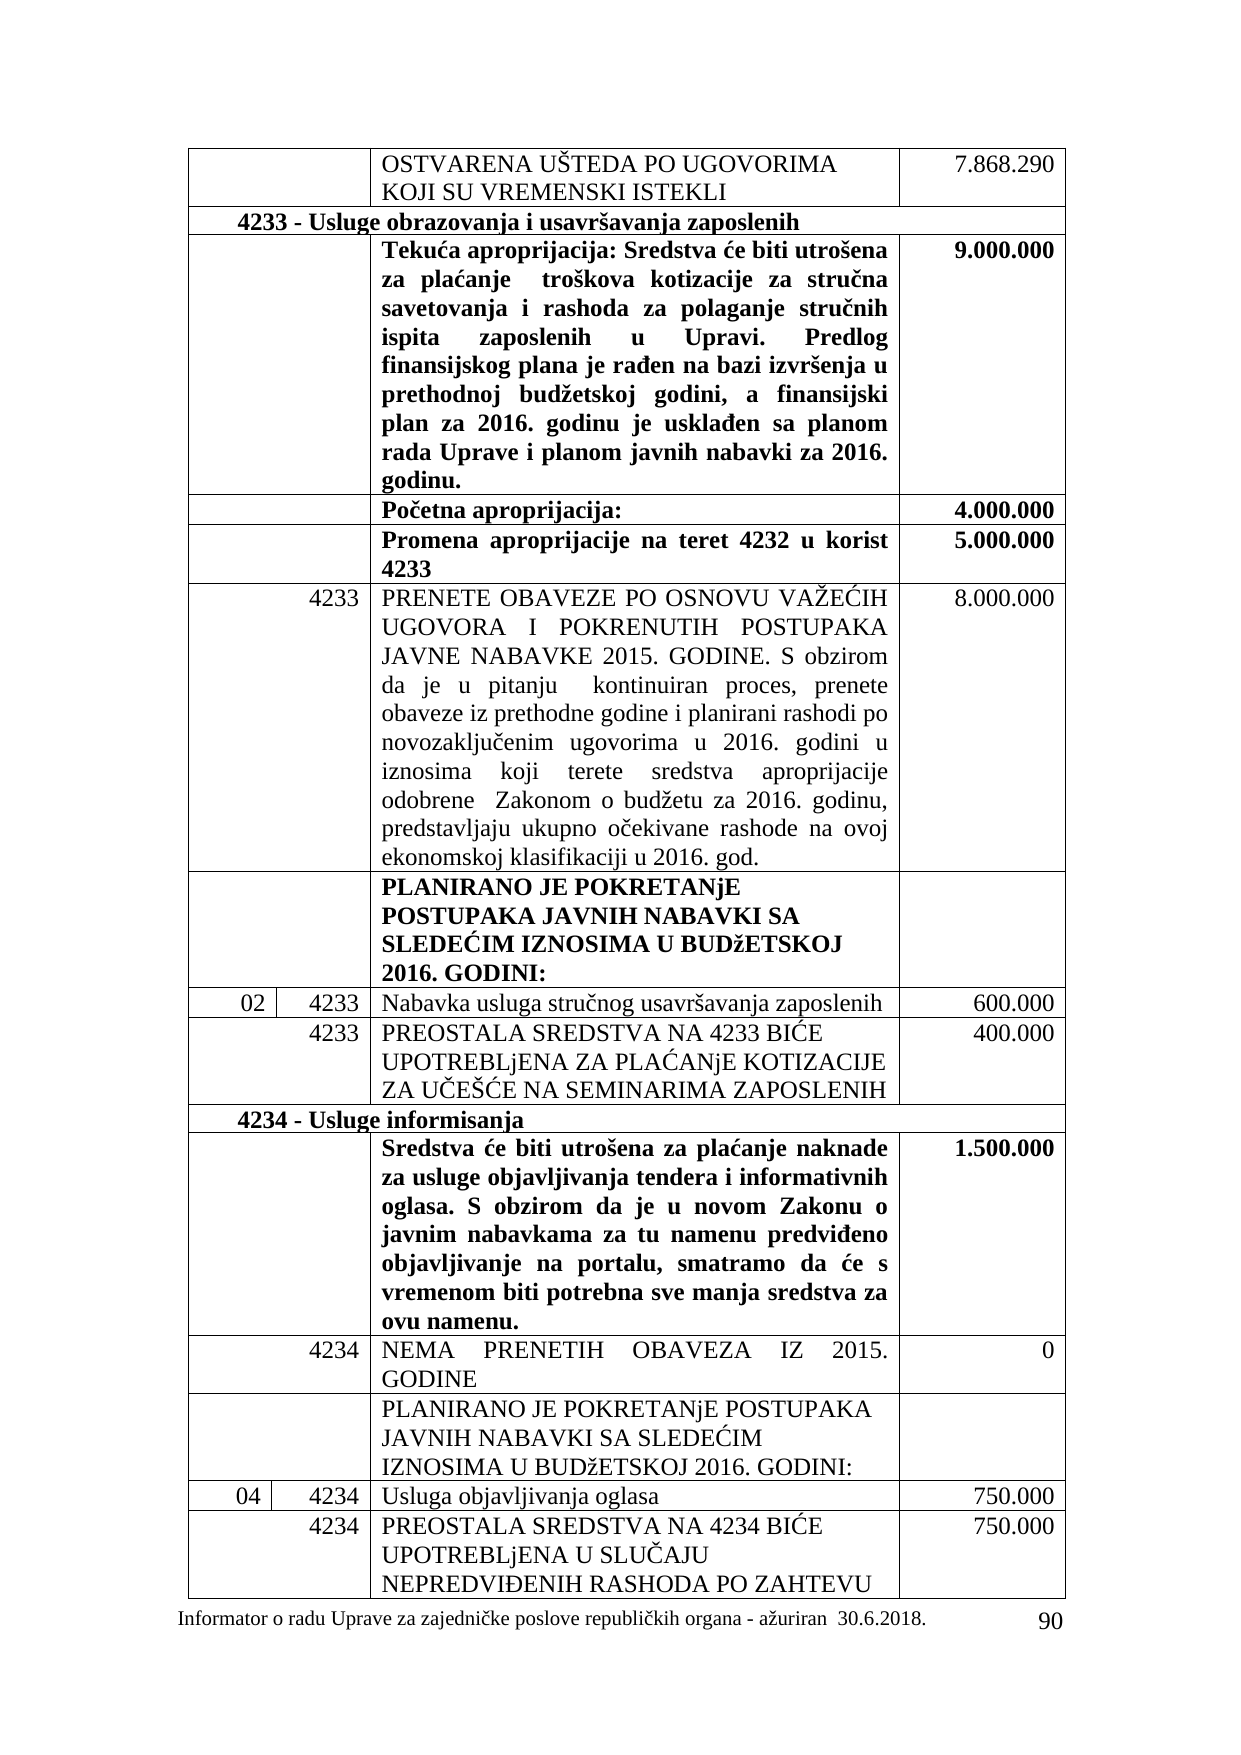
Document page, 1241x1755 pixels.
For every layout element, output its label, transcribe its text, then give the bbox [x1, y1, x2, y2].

table_cell 02 [189, 988, 276, 1017]
table_cell 9.000.000 [900, 235, 1065, 494]
table_cell 7.868.290 [900, 149, 1065, 206]
table_cell 4233 [189, 584, 370, 871]
table_cell 4233 - Usluge obrazovanja i usavršavanja zaposlenih [189, 207, 1065, 234]
table_cell Usluga objavlјivanja oglasa [371, 1481, 899, 1510]
table_cell 4234 - Usluge informisanja [189, 1105, 1065, 1132]
table_cell [900, 872, 1065, 987]
table_cell NEMA PRENETIH OBAVEZA IZ 2015. GODINE [371, 1336, 899, 1393]
table_cell [189, 1133, 370, 1334]
table_cell 8.000.000 [900, 584, 1065, 871]
table_cell 4234 [189, 1511, 370, 1597]
table_cell [189, 872, 370, 987]
table_cell PREOSTALA SREDSTVA NA 4233 BIĆE UPOTREBLjENA ZA PLAĆANјE KOTIZACIJE ZA UČEŠĆE NA SEMINARIMA ZAPOSLENIH [371, 1018, 899, 1104]
table_cell 600.000 [900, 988, 1065, 1017]
table_cell 4234 [189, 1336, 370, 1393]
table_cell [189, 235, 370, 494]
table_cell 750.000 [900, 1511, 1065, 1597]
table_cell PRENETE OBAVEZE PO OSNOVU VAŽEĆIH UGOVORA I POKRENUTIH POSTUPAKA JAVNE NABAVKE 2015. GODINE. S obzirom da je u pitanju kontinuiran proces, prenete obaveze iz prethodne godine i planirani rashodi po novozaklјučenim ugovorima u 2016. godini u iznosima koji terete sredstva aproprijacije odobrene Zakonom o budžetu za 2016. godinu, predstavlјaju ukupno očekivane rashode na ovoj ekonomskoj klasifikaciji u 2016. god. [371, 584, 899, 871]
table_cell 4233 [277, 988, 370, 1017]
table_cell [189, 1394, 370, 1480]
table_cell PREOSTALA SREDSTVA NA 4234 BIĆE UPOTREBLjENA U SLUČAJU NEPREDVIĐENIH RASHODA PO ZAHTEVU [371, 1511, 899, 1597]
table_cell OSTVARENA UŠTEDA PO UGOVORIMA KOJI SU VREMENSKI ISTEKLI [371, 149, 899, 206]
table_cell Promena aproprijacije na teret 4232 u korist 4233 [371, 525, 899, 582]
table_cell [900, 1394, 1065, 1480]
table_cell PLANIRANO JE POKRETANјE POSTUPAKA JAVNIH NABAVKI SA SLEDEĆIM IZNOSIMA U BUDžETSKOJ 2016. GODINI: [371, 872, 899, 987]
table_cell 4234 [272, 1481, 370, 1510]
table_cell [189, 149, 370, 206]
table_cell 4.000.000 [900, 495, 1065, 524]
table_cell 04 [189, 1481, 271, 1510]
table_cell 750.000 [900, 1481, 1065, 1510]
table_cell Početna aproprijacija: [371, 495, 899, 524]
table_cell 0 [900, 1336, 1065, 1393]
table_cell Nabavka usluga stručnog usavršavanja zaposlenih [371, 988, 899, 1017]
table_cell 5.000.000 [900, 525, 1065, 582]
table_cell 400.000 [900, 1018, 1065, 1104]
table_cell 4233 [189, 1018, 370, 1104]
table_cell [189, 495, 370, 524]
table_cell PLANIRANO JE POKRETANјE POSTUPAKA JAVNIH NABAVKI SA SLEDEĆIM IZNOSIMA U BUDžETSKOJ 2016. GODINI: [371, 1394, 899, 1480]
table_cell [189, 525, 370, 582]
table_cell Sredstva će biti utrošena za plaćanje naknade za usluge objavlјivanja tendera i informativnih oglasa. S obzirom da je u novom Zakonu o javnim nabavkama za tu namenu predviđeno objavlјivanje na portalu, smatramo da će s vremenom biti potrebna sve manja sredstva za ovu namenu. [371, 1133, 899, 1334]
table_cell 1.500.000 [900, 1133, 1065, 1334]
table_cell Tekuća aproprijacija: Sredstva će biti utrošena za plaćanje troškova kotizacije za stručna savetovanja i rashoda za polaganje stručnih ispita zaposlenih u Upravi. Predlog finansijskog plana je rađen na bazi izvršenja u prethodnoj budžetskoj godini, a finansijski plan za 2016. godinu je usklađen sa planom rada Uprave i planom javnih nabavki za 2016. godinu. [371, 235, 899, 494]
